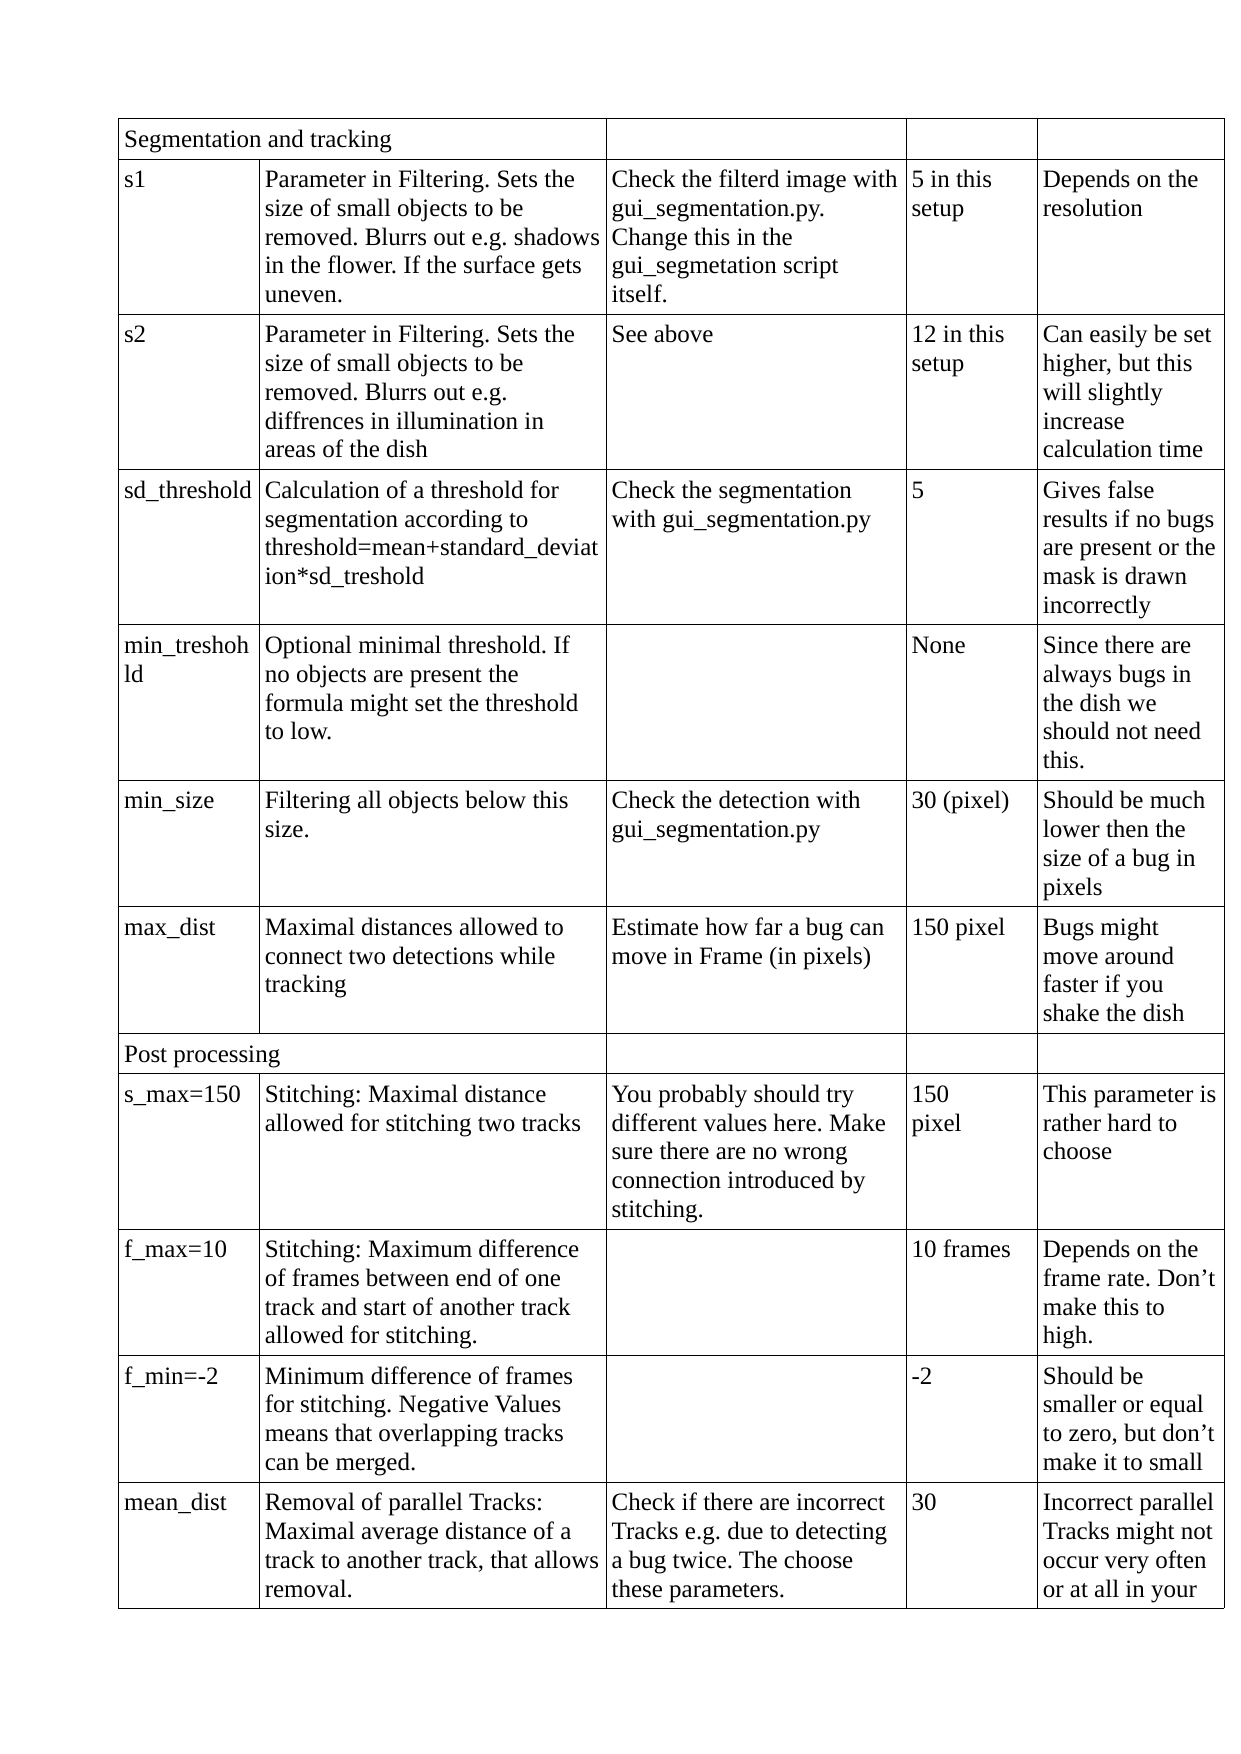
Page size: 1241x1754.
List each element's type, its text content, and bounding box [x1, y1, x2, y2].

table_cell [607, 119, 906, 158]
table_cell Segmentation and tracking [119, 119, 606, 158]
table_cell Post processing [119, 1034, 606, 1073]
table_cell Check if there are incorrect Tracks e.g. due to detecting a bug twice. The choose these parameters. [607, 1483, 906, 1608]
table_cell 5 [907, 470, 1037, 624]
table_cell Check the detection with gui_segmentation.py [607, 781, 906, 906]
table_cell Bugs might move around faster if you shake the dish [1038, 907, 1224, 1033]
table_cell [1038, 1034, 1224, 1073]
table_cell Parameter in Filtering. Sets the size of small objects to be removed. Blurrs out e.g. shadows in the flower. If the surface gets uneven. [260, 160, 606, 314]
table_cell Depends on the frame rate. Don’t make this to high. [1038, 1230, 1224, 1355]
table_cell Filtering all objects below this size. [260, 781, 606, 906]
table_cell [907, 1034, 1037, 1073]
table_cell Should be much lower then the size of a bug in pixels [1038, 781, 1224, 906]
table_cell min_size [119, 781, 259, 906]
table_cell [907, 119, 1037, 158]
table_cell Estimate how far a bug can move in Frame (in pixels) [607, 907, 906, 1033]
table_cell [607, 1356, 906, 1482]
table_cell Optional minimal threshold. If no objects are present the formula might set the threshold to low. [260, 625, 606, 780]
table_cell Maximal distances allowed to connect two detections while tracking [260, 907, 606, 1033]
table_cell Check the segmentation with gui_segmentation.py [607, 470, 906, 624]
table_cell mean_dist [119, 1483, 259, 1608]
table_cell 10 frames [907, 1230, 1037, 1355]
table_cell Check the filterd image with gui_segmentation.py. Change this in the gui_segmetation script itself. [607, 160, 906, 314]
table_cell s2 [119, 315, 259, 469]
table_cell f_max=10 [119, 1230, 259, 1355]
table_cell [1038, 119, 1224, 158]
table_cell See above [607, 315, 906, 469]
table_cell min_treshohld [119, 625, 259, 780]
table_cell 150 pixel [907, 1074, 1037, 1228]
table_cell sd_threshold [119, 470, 259, 624]
table_cell 30 (pixel) [907, 781, 1037, 906]
table_cell Since there are always bugs in the dish we should not need this. [1038, 625, 1224, 780]
table_cell -2 [907, 1356, 1037, 1482]
table_cell Minimum difference of frames for stitching. Negative Values means that overlapping tracks can be merged. [260, 1356, 606, 1482]
table_cell 12 in this setup [907, 315, 1037, 469]
table_cell Calculation of a threshold for segmentation according to threshold=mean+standard_deviation*sd_treshold [260, 470, 606, 624]
table_cell Removal of parallel Tracks: Maximal average distance of a track to another track, that allows removal. [260, 1483, 606, 1608]
table_cell [607, 625, 906, 780]
table_cell Parameter in Filtering. Sets the size of small objects to be removed. Blurrs out e.g. diffrences in illumination in areas of the dish [260, 315, 606, 469]
table_cell Gives false results if no bugs are present or the mask is drawn incorrectly [1038, 470, 1224, 624]
table_cell Should be smaller or equal to zero, but don’t make it to small [1038, 1356, 1224, 1482]
table_cell Stitching: Maximal distance allowed for stitching two tracks [260, 1074, 606, 1228]
table_cell 5 in this setup [907, 160, 1037, 314]
table_cell Stitching: Maximum difference of frames between end of one track and start of another track allowed for stitching. [260, 1230, 606, 1355]
table_cell None [907, 625, 1037, 780]
table_cell max_dist [119, 907, 259, 1033]
table_cell This parameter is rather hard to choose [1038, 1074, 1224, 1228]
table_cell [607, 1034, 906, 1073]
table_cell s1 [119, 160, 259, 314]
table_cell Can easily be set higher, but this will slightly increase calculation time [1038, 315, 1224, 469]
table_cell s_max=150 [119, 1074, 259, 1228]
table_cell Depends on the resolution [1038, 160, 1224, 314]
table_cell 150 pixel [907, 907, 1037, 1033]
table_cell Incorrect parallel Tracks might not occur very often or at all in your [1038, 1483, 1224, 1608]
table_cell 30 [907, 1483, 1037, 1608]
table_cell [607, 1230, 906, 1355]
table_cell You probably should try different values here. Make sure there are no wrong connection introduced by stitching. [607, 1074, 906, 1228]
table_cell f_min=-2 [119, 1356, 259, 1482]
